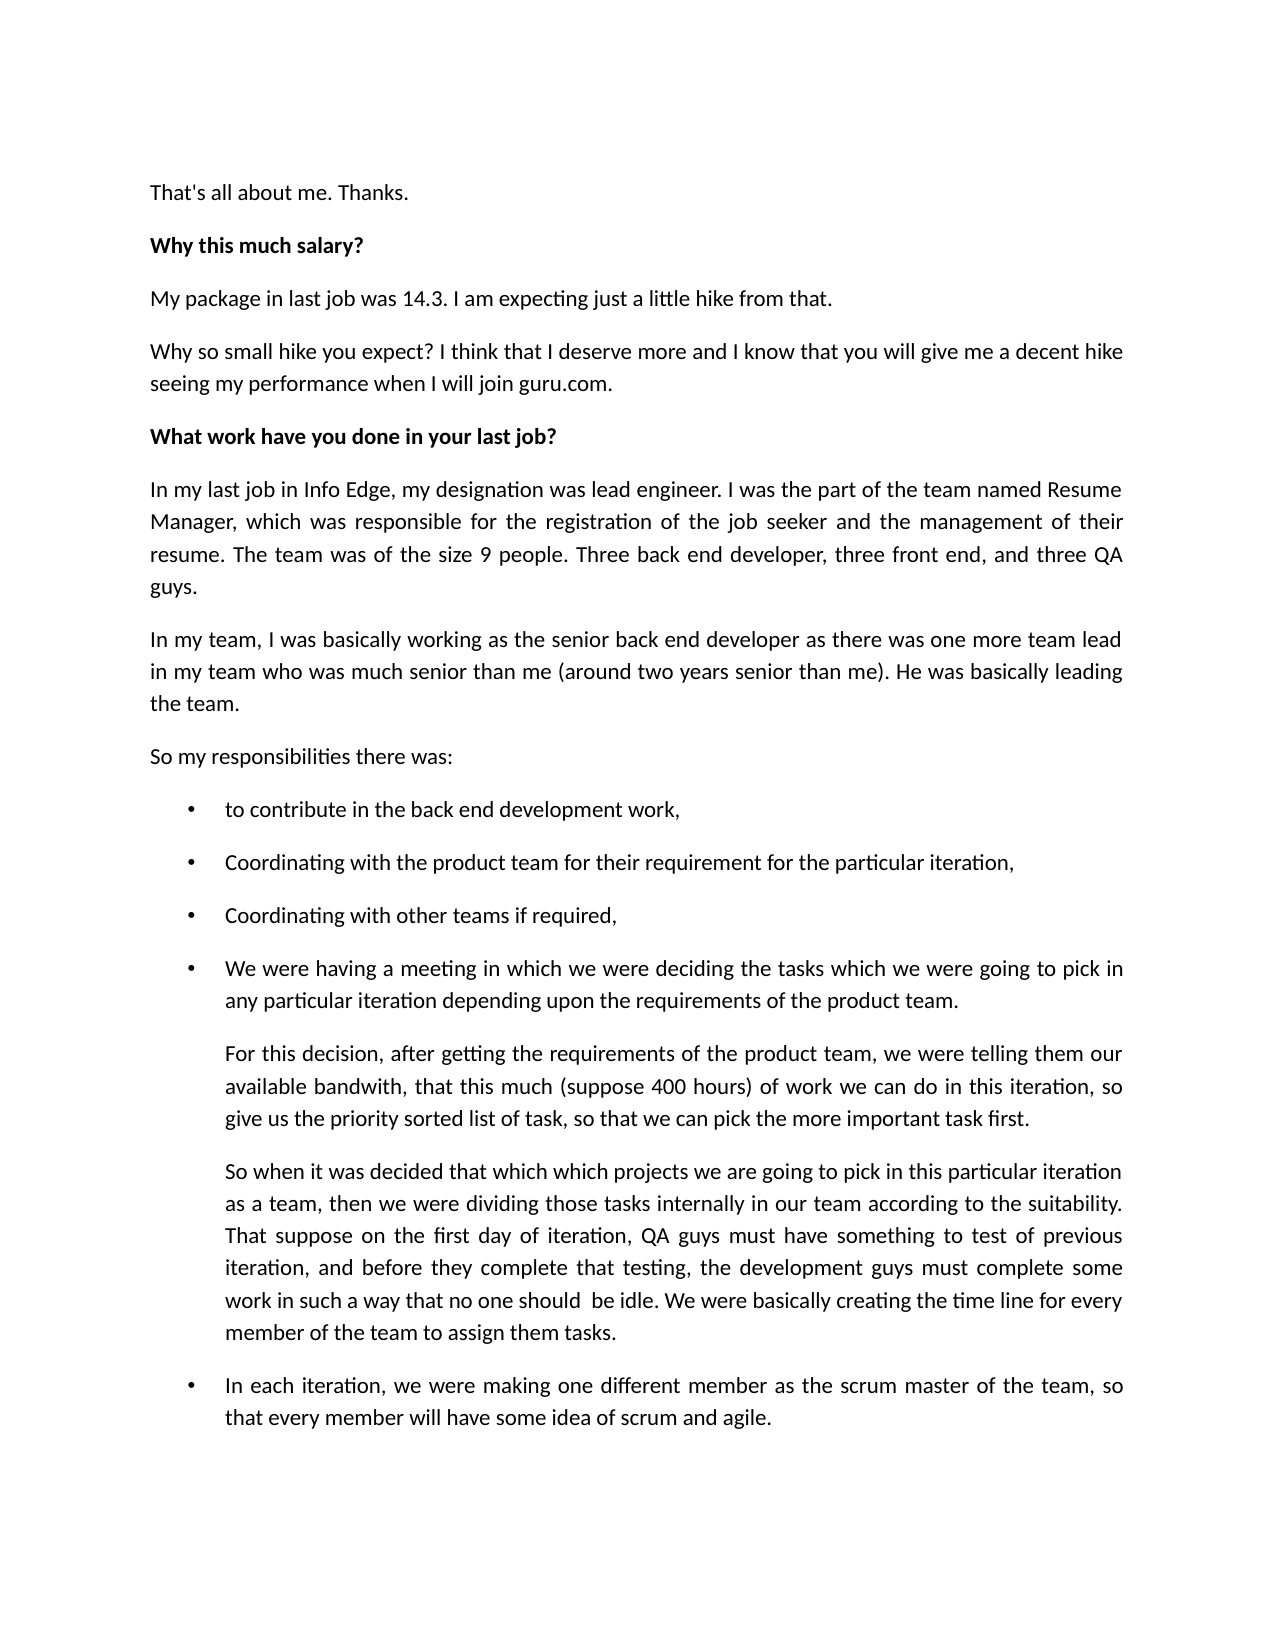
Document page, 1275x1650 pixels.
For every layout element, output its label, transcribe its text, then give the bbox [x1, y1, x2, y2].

text That's all about me. Thanks. [150, 178, 1125, 206]
list So when it was decided that which which projects we are going to pick in this particular iteration as a team, then we were dividing those tasks internally in our team according to the suitability. That suppose on the first day of iteration, QA guys must have something to test of previous iteration, and before they complete that testing, the development guys must complete some work in such a way that no one should be idle. We were basically creating the time line for every member of the team to assign them tasks. [187, 1157, 1125, 1346]
text In my last job in Info Edge, my designation was lead engineer. I was the part of the team named Resume Manager, which was responsible for the registration of the job seeker and the management of their resume. The team was of the size 9 people. Three back end developer, three front end, and three QA guys. [150, 475, 1125, 600]
text My package in last job was 14.3. I am expecting just a little hike from that. [150, 284, 1125, 312]
list For this decision, after getting the requirements of the product team, we were telling them our available bandwith, that this much (suppose 400 hours) of work we can do in this iteration, so give us the priority sorted list of task, so that we can pick the more important task first. [187, 1039, 1125, 1132]
text Why so small hike you expect? I think that I deserve more and I know that you will give me a decent hike seeing my performance when I will join guru.com. [150, 337, 1125, 397]
text In my team, I was basically working as the senior back end developer as there was one more team lead in my team who was much senior than me (around two years senior than me). He was basically leading the team. [150, 625, 1125, 717]
list Coordinating with the product team for their requirement for the particular iteration, [187, 848, 1125, 876]
list In each iteration, we were making one different member as the scrum master of the team, so that every member will have some idea of scrum and agile. [187, 1371, 1125, 1431]
text Why this much salary? [150, 231, 1125, 259]
list We were having a meeting in which we were deciding the tasks which we were going to pick in any particular iteration depending upon the requirements of the product team. [187, 954, 1125, 1014]
text What work have you done in your last job? [150, 422, 1125, 450]
list Coordinating with other teams if required, [187, 901, 1125, 929]
text So my responsibilities there was: [150, 742, 1125, 770]
list to contribute in the back end development work, [187, 795, 1125, 823]
